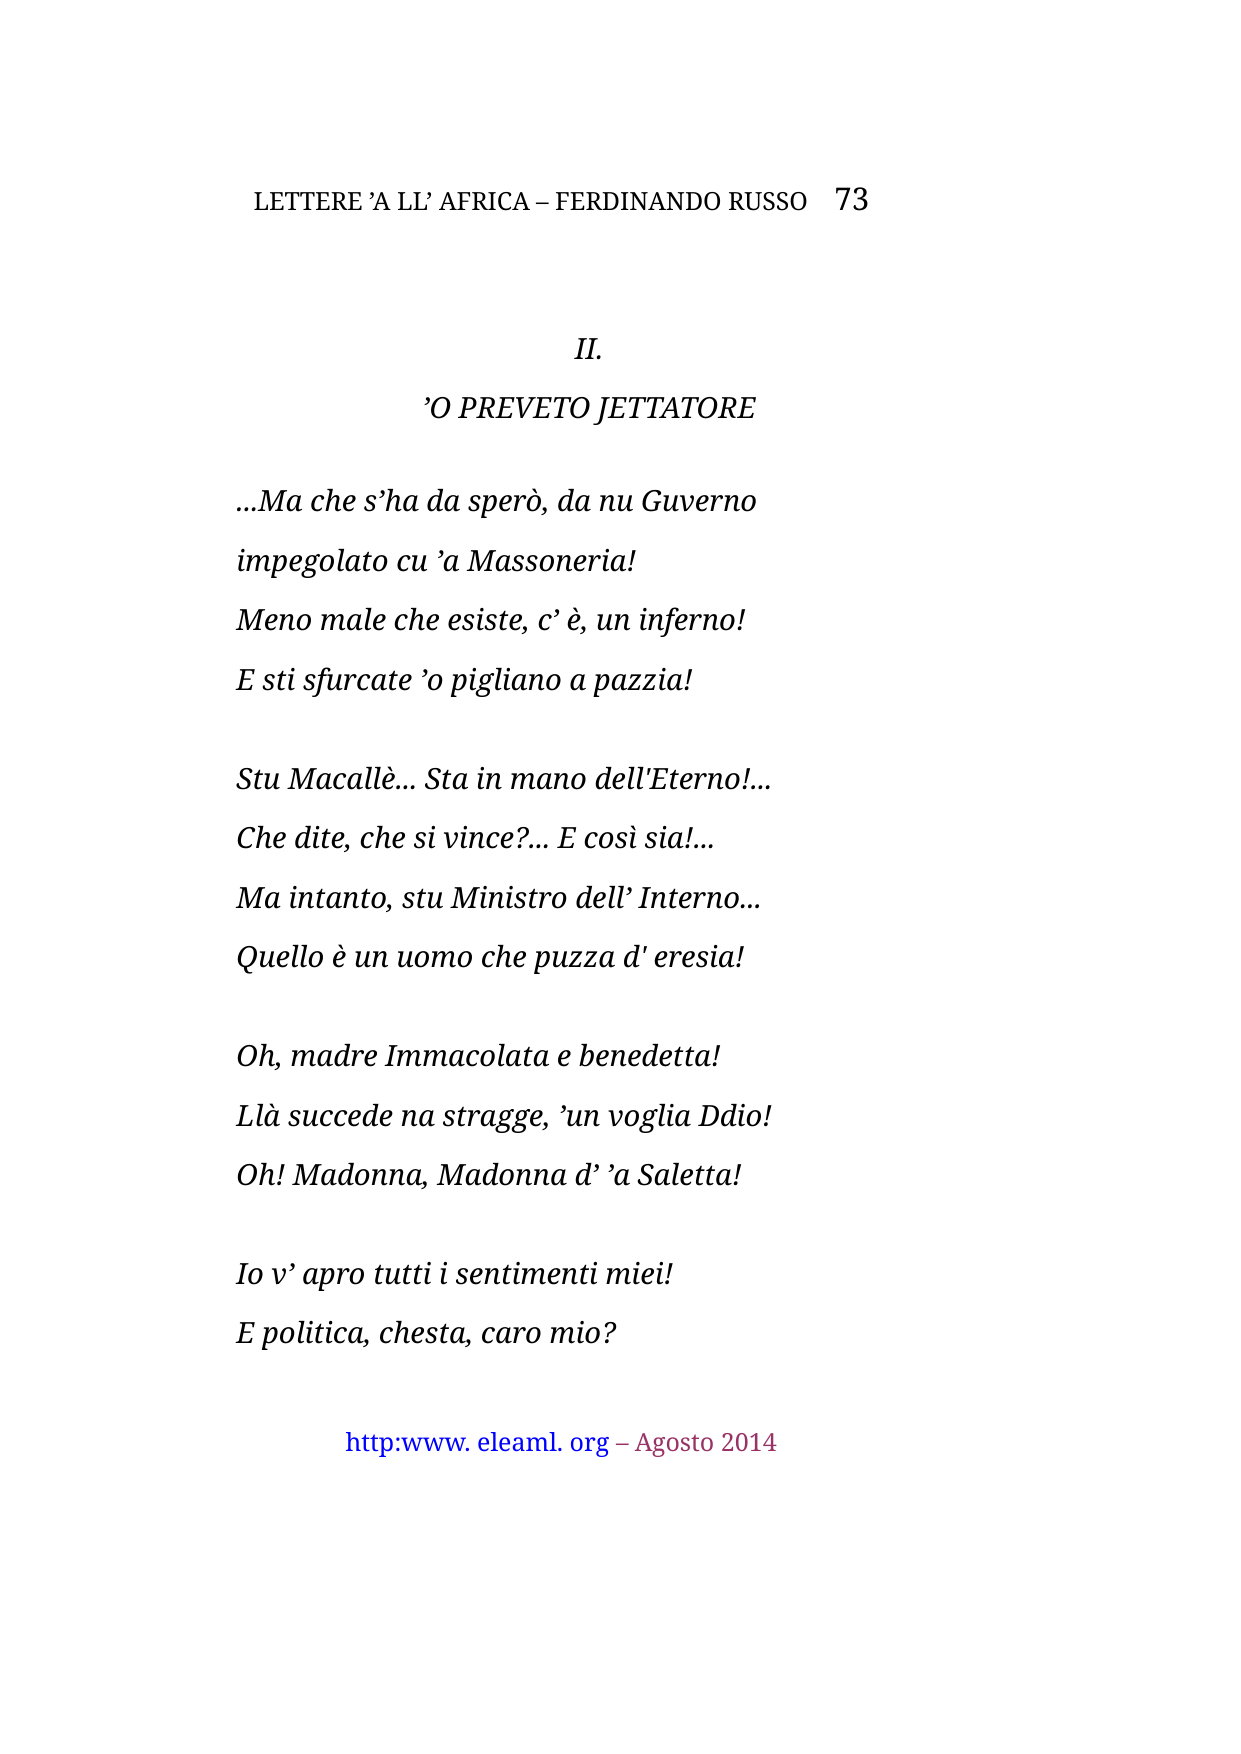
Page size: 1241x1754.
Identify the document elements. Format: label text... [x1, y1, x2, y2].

text Oh! Madonna, Madonna d’ ’a Saletta! [177, 1154, 945, 1194]
text Meno male che esiste, c’ è, un inferno! [177, 599, 945, 639]
text Llà succede na stragge, ’un voglia Ddio! [177, 1095, 945, 1134]
text Io v’ apro tutti i sentimenti miei! [177, 1253, 945, 1293]
text Quello è un uomo che puzza d' eresia! [177, 936, 945, 976]
text II. [177, 328, 945, 368]
text Stu Macallè... Sta in mano dell'Eterno!... [177, 758, 945, 798]
text Ma intanto, stu Ministro dell’ Interno... [177, 877, 945, 917]
text E politica, chesta, caro mio? [177, 1313, 945, 1352]
text ...Ma che s’ha da sperò, da nu Guverno [177, 481, 945, 520]
text Oh, madre Immacolata e benedetta! [177, 1035, 945, 1075]
text E sti sfurcate ’o pigliano a pazzia! [177, 659, 945, 699]
text ’O PREVETO JETTATORE [177, 388, 945, 427]
text Che dite, che si vince?... E così sia!... [177, 817, 945, 857]
text impegolato cu ’a Massoneria! [177, 540, 945, 580]
